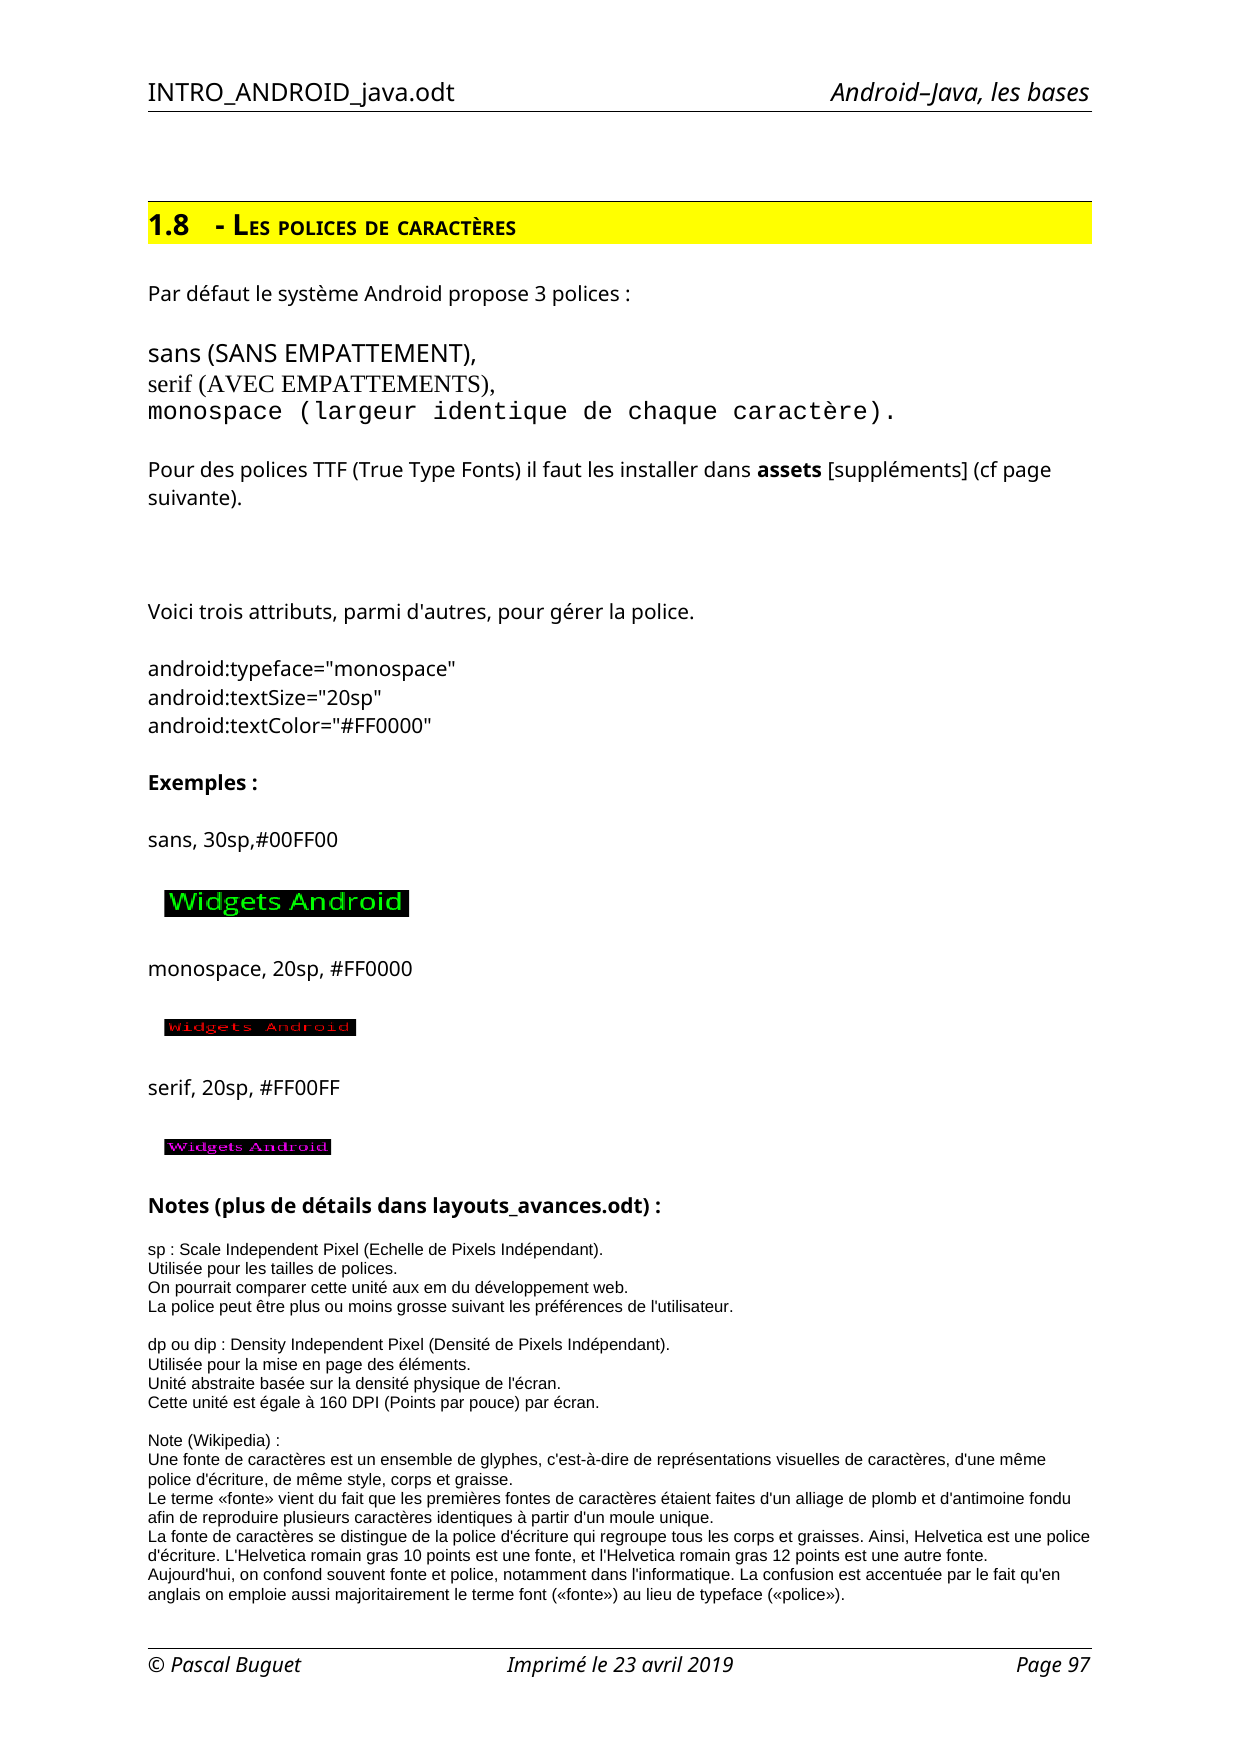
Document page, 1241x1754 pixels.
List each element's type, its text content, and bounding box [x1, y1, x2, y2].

text La fonte de caractères se distingue de la police d'écriture qui regroupe tous les corps et graisses. Ainsi, Helvetica est une police d'écriture. L'Helvetica romain gras 10 points est une fonte, et l'Helvetica romain gras 12 points est une autre fonte. [148, 1527, 1092, 1565]
text Aujourd'hui, on confond souvent fonte et police, notamment dans l'informatique. La confusion est accentuée par le fait qu'en anglais on emploie aussi majoritairement le terme font («fonte») au lieu de typeface («police»). [148, 1565, 1092, 1603]
text Note (Wikipedia) : [148, 1431, 1092, 1450]
text dp ou dip : Density Independent Pixel (Densité de Pixels Indépendant). [148, 1335, 1092, 1354]
text Une fonte de caractères est un ensemble de glyphes, c'est-à-dire de représentations visuelles de caractères, d'une même police d'écriture, de même style, corps et graisse. [148, 1450, 1092, 1488]
text La police peut être plus ou moins grosse suivant les préférences de l'utilisateur. [148, 1297, 1092, 1316]
text sp : Scale Independent Pixel (Echelle de Pixels Indépendant). [148, 1239, 1092, 1258]
text monospace (largeur identique de chaque caractère). [148, 398, 1092, 427]
text serif, 20sp, #FF00FF [148, 1073, 1092, 1102]
text Utilisée pour les tailles de polices. [148, 1258, 1092, 1278]
text sans (SANS EMPATTEMENT), [148, 336, 1092, 369]
text Pour des polices TTF (True Type Fonts) il faut les installer dans assets [suppléments] (cf page suivante). [148, 455, 1092, 512]
text Cette unité est égale à 160 DPI (Points par pouce) par écran. [148, 1393, 1092, 1412]
text android:typeface="monospace" [148, 654, 1092, 683]
text monospace, 20sp, #FF0000 [148, 954, 1092, 982]
text Le terme «fonte» vient du fait que les premières fontes de caractères étaient faites d'un alliage de plomb et d'antimoine fondu afin de reproduire plusieurs caractères identiques à partir d'un moule unique. [148, 1488, 1092, 1527]
text Notes (plus de détails dans layouts_avances.odt) : [148, 1192, 1092, 1220]
text android:textColor="#FF0000" [148, 711, 1092, 739]
text sans, 30sp,#00FF00 [148, 825, 1092, 853]
text On pourrait comparer cette unité aux em du développement web. [148, 1278, 1092, 1297]
text android:textSize="20sp" [148, 683, 1092, 711]
subtitle - Les polices de caractères [148, 202, 1092, 244]
text Exemples : [148, 768, 1092, 796]
text Unité abstraite basée sur la densité physique de l'écran. [148, 1373, 1092, 1393]
text Voici trois attributs, parmi d'autres, pour gérer la police. [148, 597, 1092, 626]
text Utilisée pour la mise en page des éléments. [148, 1354, 1092, 1373]
text Par défaut le système Android propose 3 polices : [148, 279, 1092, 307]
text serif (AVEC EMPATTEMENTS), [148, 369, 1092, 398]
